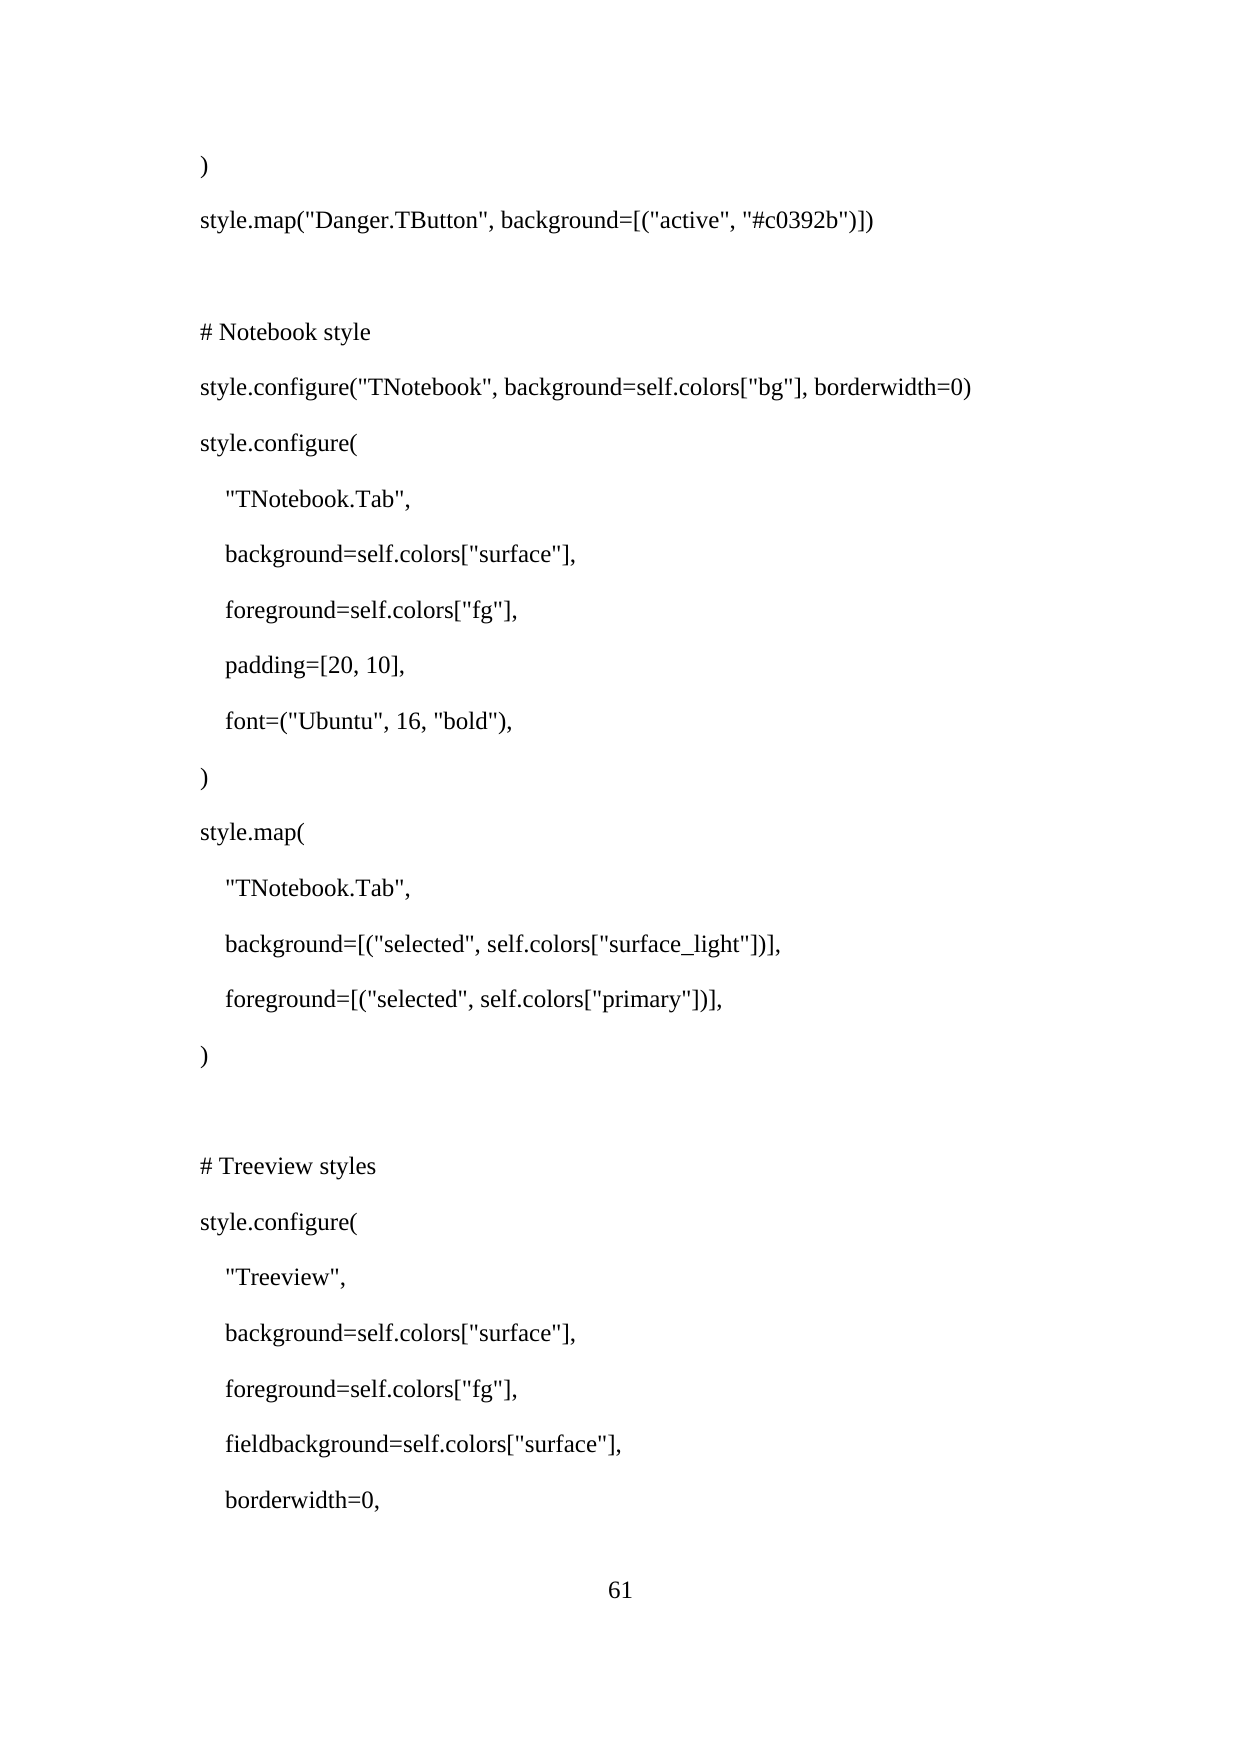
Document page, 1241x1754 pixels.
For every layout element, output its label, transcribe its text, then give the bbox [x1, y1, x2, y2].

text # Treeview styles [150, 1151, 1091, 1180]
text foreground=[("selected", self.colors["primary"])], [150, 984, 1091, 1013]
text style.configure("TNotebook", background=self.colors["bg"], borderwidth=0) [150, 372, 1091, 401]
text background=self.colors["surface"], [150, 539, 1091, 568]
text ) [150, 150, 1091, 179]
text background=[("selected", self.colors["surface_light"])], [150, 929, 1091, 957]
text style.map( [150, 817, 1091, 846]
text style.configure( [150, 1207, 1091, 1236]
text padding=[20, 10], [150, 651, 1091, 679]
text foreground=self.colors["fg"], [150, 1374, 1091, 1402]
text "Treeview", [150, 1262, 1091, 1291]
text borderwidth=0, [150, 1485, 1091, 1514]
text "TNotebook.Tab", [150, 873, 1091, 902]
text foreground=self.colors["fg"], [150, 595, 1091, 624]
text style.configure( [150, 428, 1091, 457]
text ) [150, 1040, 1091, 1069]
text background=self.colors["surface"], [150, 1318, 1091, 1347]
text ) [150, 762, 1091, 791]
text "TNotebook.Tab", [150, 484, 1091, 512]
text font=("Ubuntu", 16, "bold"), [150, 706, 1091, 735]
text fieldbackground=self.colors["surface"], [150, 1429, 1091, 1458]
text style.map("Danger.TButton", background=[("active", "#c0392b")]) [150, 206, 1091, 234]
text # Notebook style [150, 317, 1091, 346]
